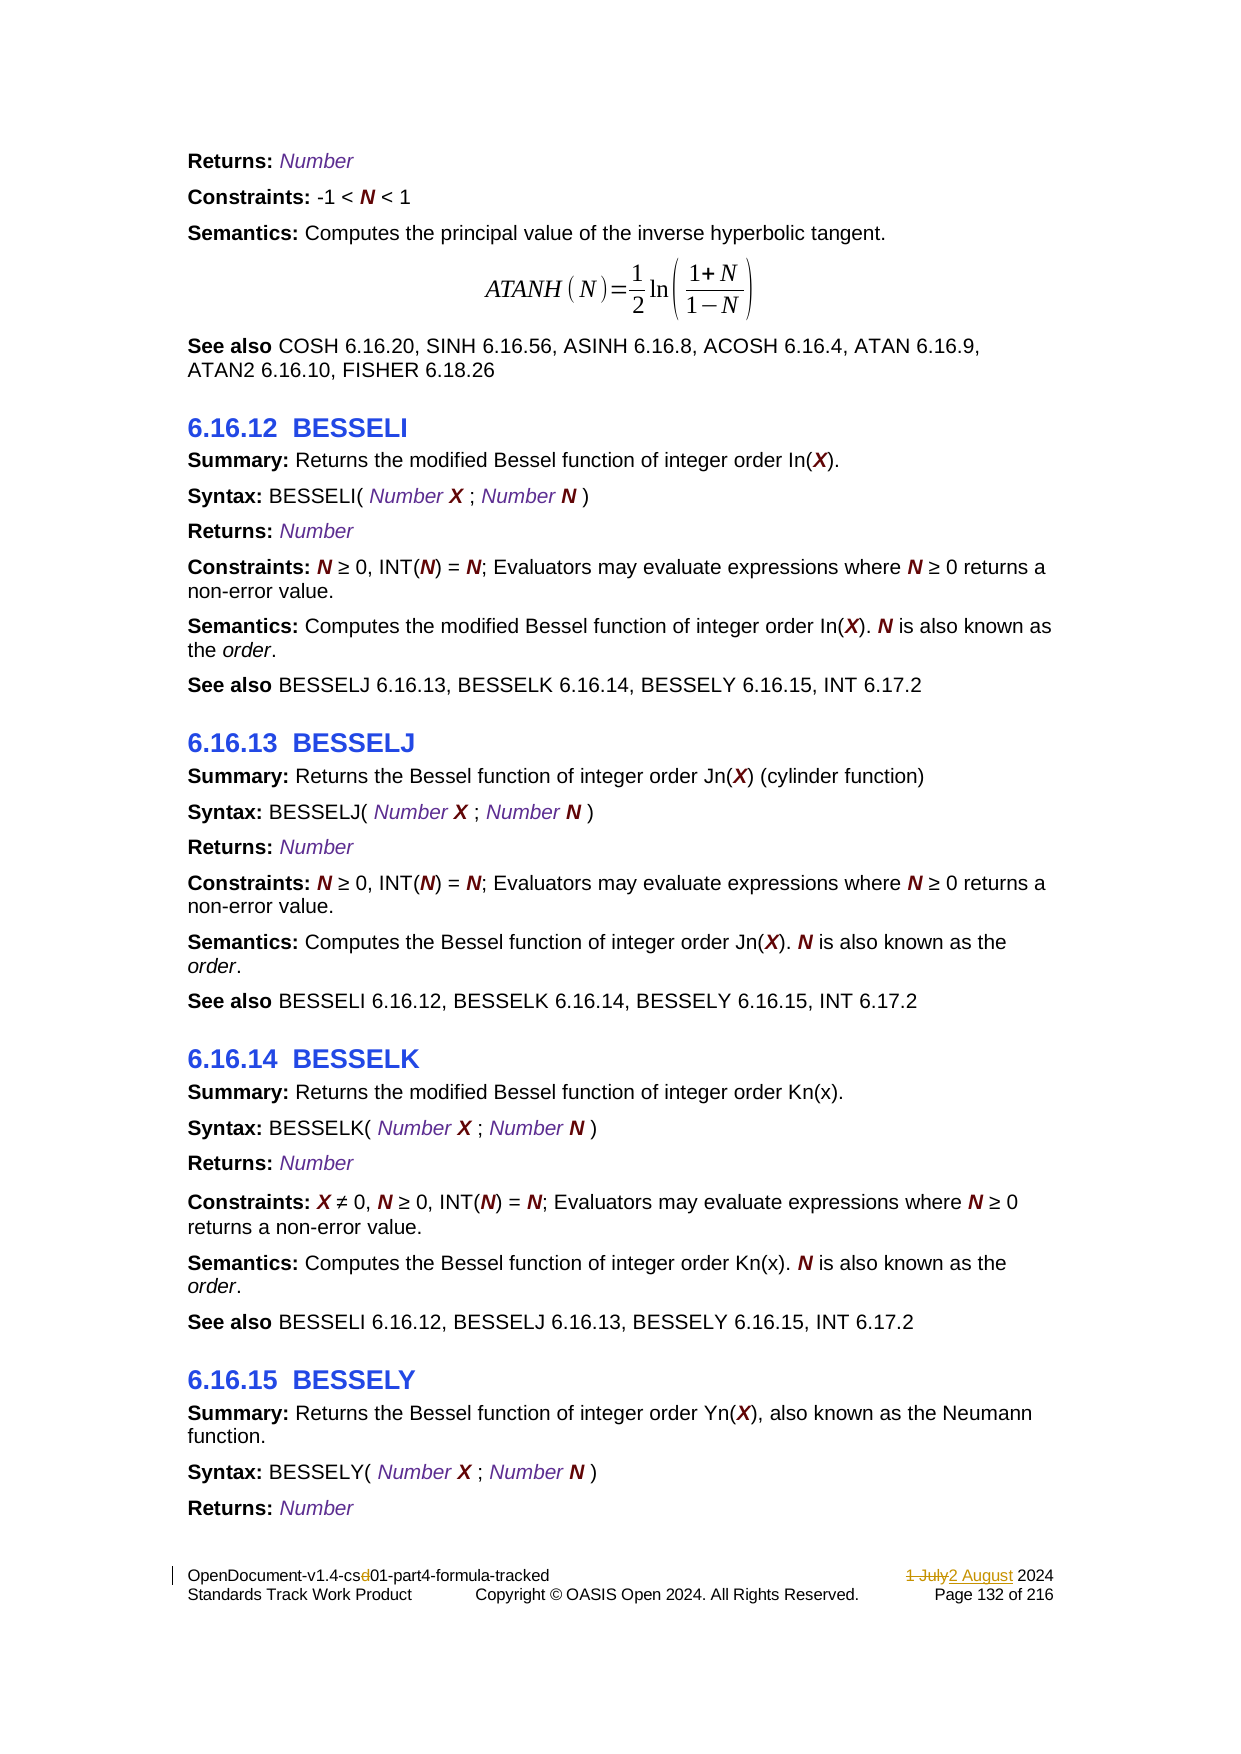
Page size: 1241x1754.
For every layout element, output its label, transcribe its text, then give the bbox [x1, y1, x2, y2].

text Summary: Returns the Bessel function of integer order Yn(X), also known as the Neumann function. [187, 1401, 1053, 1448]
text Constraints: N ≥ 0, INT(N) = N; Evaluators may evaluate expressions where N ≥ 0 returns a non-error value. [187, 871, 1053, 918]
subtitle BESSELY [187, 1365, 1053, 1395]
text Returns: Number [187, 1496, 1053, 1519]
text See also BESSELI 6.16.12, BESSELK 6.16.14, BESSELY 6.16.15, INT 6.17.2 [187, 990, 1053, 1013]
text See also BESSELJ 6.16.13, BESSELK 6.16.14, BESSELY 6.16.15, INT 6.17.2 [187, 674, 1053, 697]
text Returns: Number [187, 520, 1053, 543]
subtitle BESSELJ [187, 728, 1053, 758]
text Returns: Number [187, 836, 1053, 859]
text Syntax: BESSELK( Number X ; Number N ) [187, 1116, 1053, 1139]
text Returns: Number [187, 150, 1053, 173]
text Returns: Number [187, 1152, 1053, 1175]
text Semantics: Computes the Bessel function of integer order Kn(x). N is also known as the order. [187, 1251, 1053, 1298]
subtitle BESSELI [187, 413, 1053, 443]
text Summary: Returns the modified Bessel function of integer order In(X). [187, 449, 1053, 472]
text Constraints: -1 < N < 1 [187, 186, 1053, 209]
text Semantics: Computes the principal value of the inverse hyperbolic tangent. [187, 221, 1053, 245]
text Syntax: BESSELI( Number X ; Number N ) [187, 484, 1053, 508]
text Summary: Returns the Bessel function of integer order Jn(X) (cylinder function) [187, 764, 1053, 788]
text Constraints: X ≠ 0, N ≥ 0, INT(N) = N; Evaluators may evaluate expressions where N ≥ 0 returns a non-error value. [187, 1187, 1053, 1239]
subtitle BESSELK [187, 1044, 1053, 1074]
text Constraints: N ≥ 0, INT(N) = N; Evaluators may evaluate expressions where N ≥ 0 returns a non-error value. [187, 556, 1053, 603]
text Summary: Returns the modified Bessel function of integer order Kn(x). [187, 1080, 1053, 1104]
text Semantics: Computes the modified Bessel function of integer order In(X). N is also known as the order. [187, 615, 1053, 662]
text Syntax: BESSELY( Number X ; Number N ) [187, 1460, 1053, 1484]
text See also BESSELI 6.16.12, BESSELJ 6.16.13, BESSELY 6.16.15, INT 6.17.2 [187, 1311, 1053, 1334]
text See also COSH 6.16.20, SINH 6.16.56, ASINH 6.16.8, ACOSH 6.16.4, ATAN 6.16.9, ATAN2 6.16.10, FISHER 6.18.26 [187, 334, 1053, 382]
text Syntax: BESSELJ( Number X ; Number N ) [187, 800, 1053, 824]
text Semantics: Computes the Bessel function of integer order Jn(X). N is also known as the order. [187, 931, 1053, 978]
